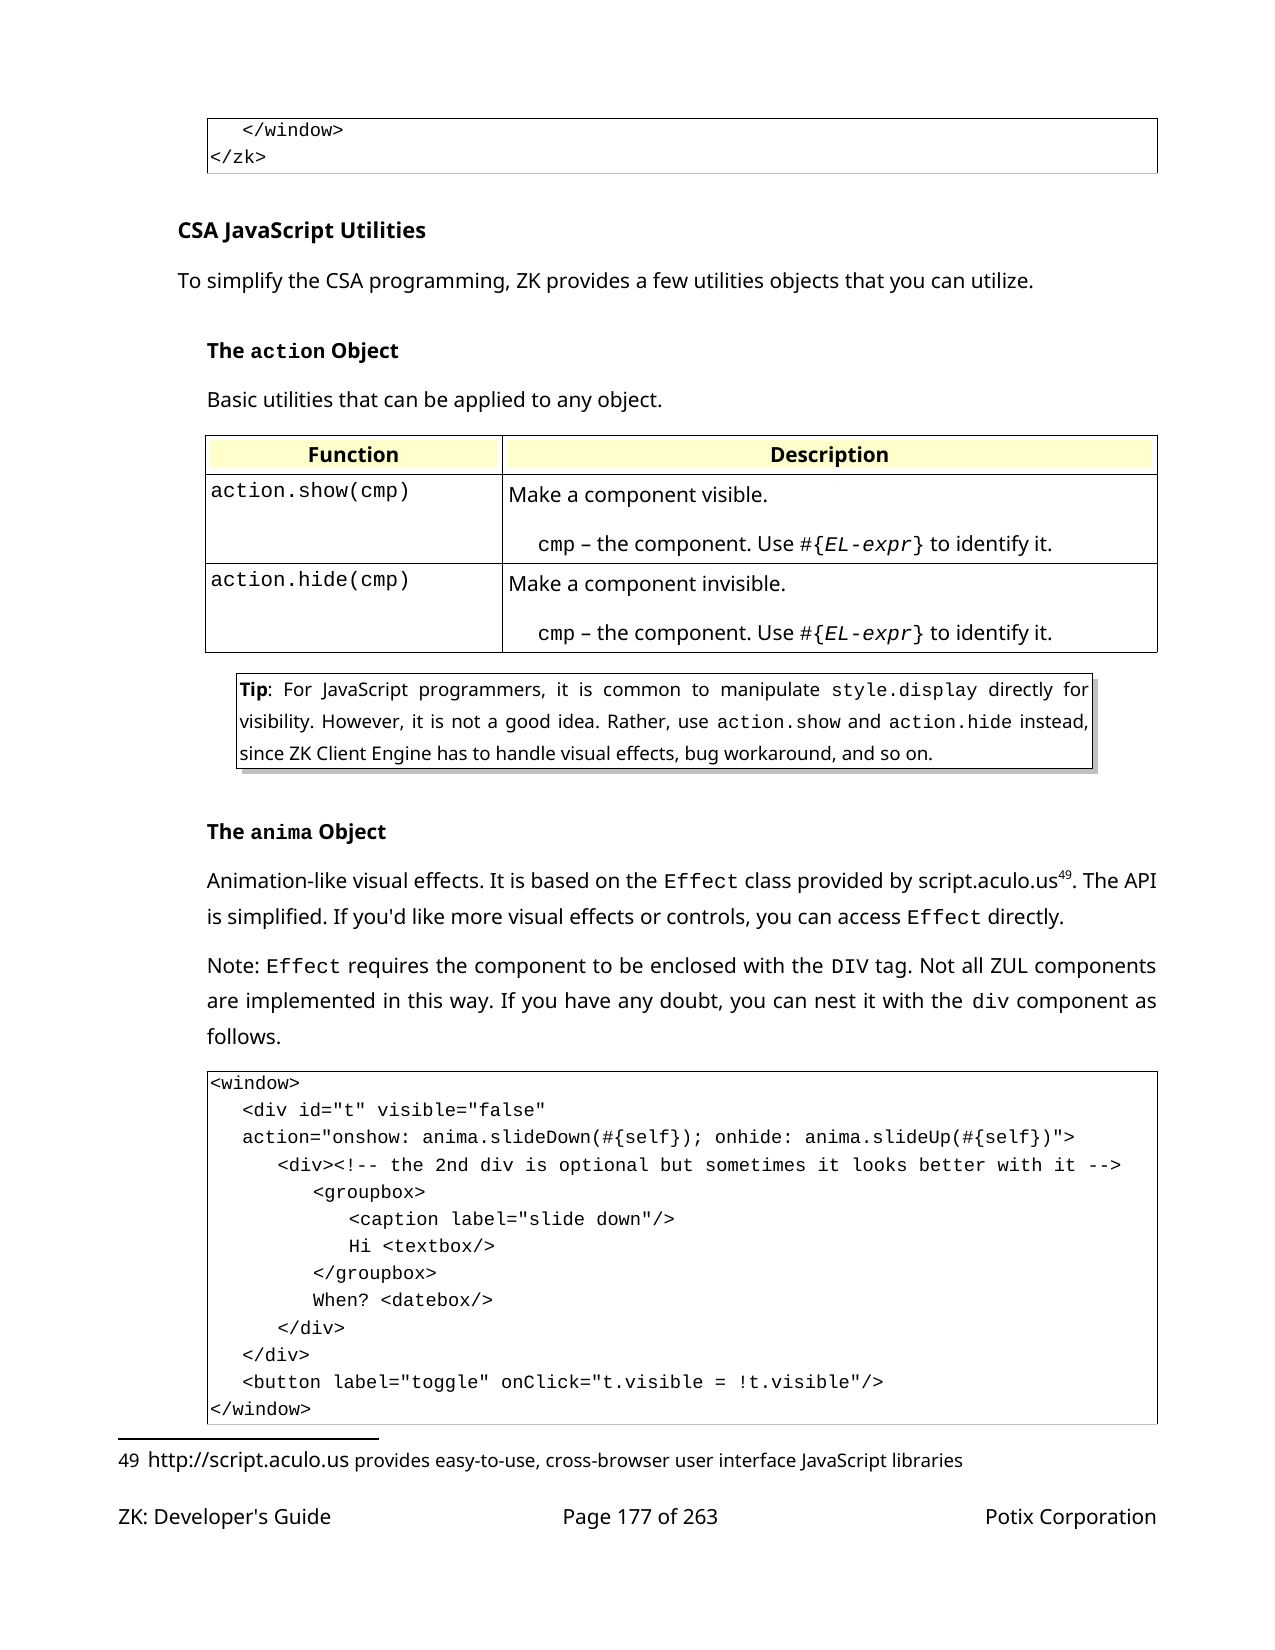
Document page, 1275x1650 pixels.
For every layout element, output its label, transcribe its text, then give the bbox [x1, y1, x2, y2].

text </zk> [208, 145, 1157, 173]
text <groupbox> [208, 1179, 1157, 1204]
text <button label="toggle" onClick="t.visible = !t.visible"/> [208, 1370, 1157, 1394]
table_cell action.show(cmp) [206, 475, 502, 563]
table_header Description [503, 436, 1157, 474]
text Tip: For JavaScript programmers, it is common to manipulate style.display directly for visibility. However, it is not a good idea. Rather, use action.show and action.hide instead, since ZK Client Engine has to handle visual effects, bug workaround, and so on. [237, 674, 1092, 768]
text </groupbox> [208, 1261, 1157, 1285]
text <caption label="slide down"/> [208, 1207, 1157, 1231]
table_cell Make a component invisible. cmp – the component. Use #{EL-expr} to identify it. [503, 564, 1157, 652]
text When? <datebox/> [208, 1288, 1157, 1313]
text Basic utilities that can be applied to any object. [207, 386, 1157, 414]
table_header Function [206, 436, 502, 474]
text To simplify the CSA programming, ZK provides a few utilities objects that you can utilize. [177, 266, 1157, 294]
subtitle CSA JavaScript Utilities [177, 215, 1157, 245]
text Note: Effect requires the component to be enclosed with the DIV tag. Not all ZUL components are implemented in this way. If you have any doubt, you can nest it with the div component as follows. [207, 951, 1157, 1050]
subtitle The anima Object [207, 817, 1157, 846]
text Hi <textbox/> [208, 1234, 1157, 1258]
text <div id="t" visible="false" [208, 1098, 1157, 1122]
text <window> [208, 1072, 1157, 1095]
table_cell Make a component visible. cmp – the component. Use #{EL-expr} to identify it. [503, 475, 1157, 563]
text Animation-like visual effects. It is based on the Effect class provided by script.aculo.us. The API is simplified. If you'd like more visual effects or controls, you can access Effect directly. [207, 866, 1157, 930]
text http://script.aculo.us provides easy-to-use, cross-browser user interface JavaScript libraries [118, 1445, 1157, 1473]
text </div> [208, 1316, 1157, 1340]
text </window> [208, 119, 1157, 142]
text </div> [208, 1343, 1157, 1367]
text </window> [208, 1397, 1157, 1424]
text <div><!-- the 2nd div is optional but sometimes it looks better with it --> [208, 1152, 1157, 1177]
subtitle The action Object [207, 336, 1157, 365]
table_cell action.hide(cmp) [206, 564, 502, 652]
text action="onshow: anima.slideDown(#{self}); onhide: anima.slideUp(#{self})"> [208, 1125, 1157, 1149]
